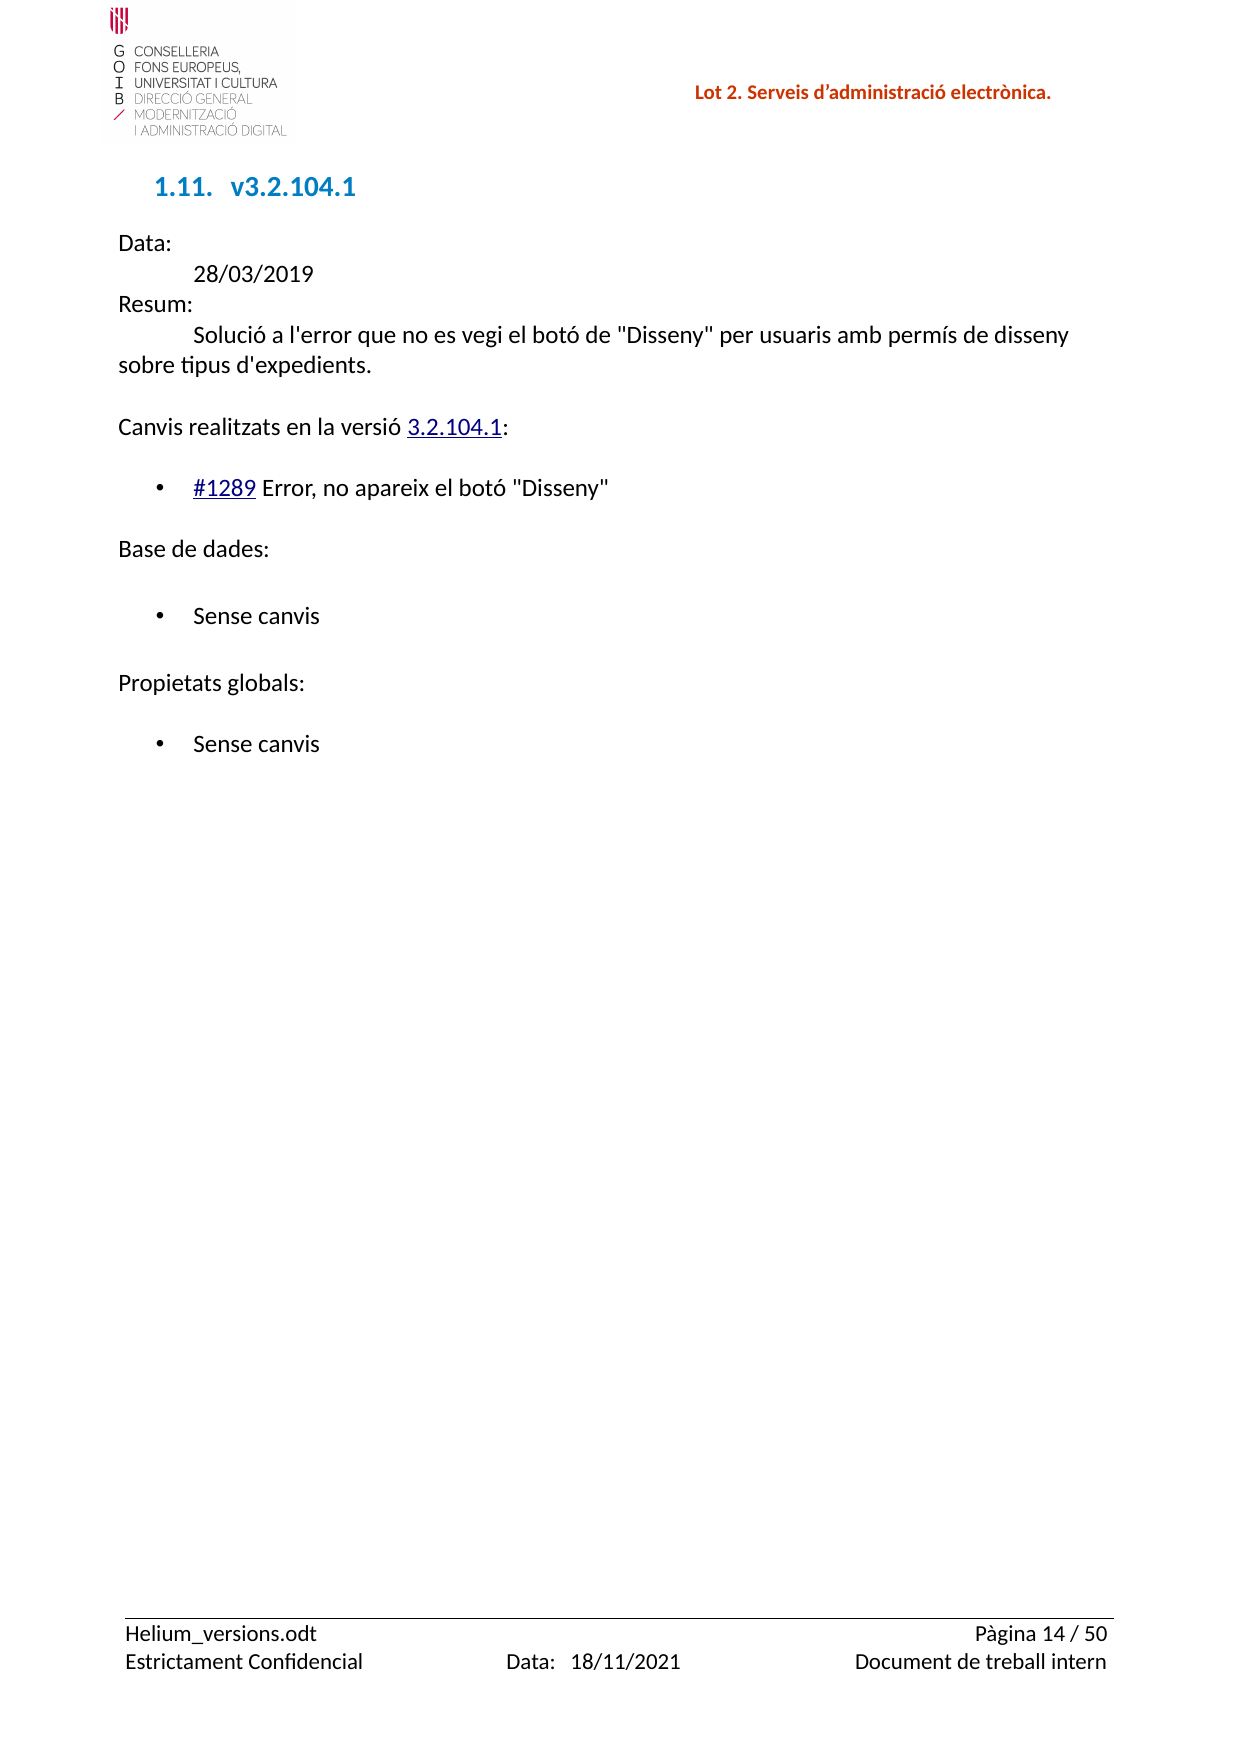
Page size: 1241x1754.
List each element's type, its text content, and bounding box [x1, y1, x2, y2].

list Sense canvis [156, 600, 1122, 630]
text Resum: [118, 289, 1122, 319]
subtitle v3.2.104.1 [153, 168, 1122, 204]
text Solució a l'error que no es vegi el botó de "Disseny" per usuaris amb permís de disseny sobre tipus d'expedients. [118, 319, 1122, 380]
text Propietats globals: [118, 667, 1122, 697]
list #1289 Error, no apareix el botó "Disseny" [156, 472, 1122, 502]
text Canvis realitzats en la versió 3.2.104.1: [118, 411, 1122, 441]
picture [100, 0, 297, 144]
list Sense canvis [156, 728, 1122, 758]
text Data: [118, 228, 1122, 258]
text Base de dades: [118, 533, 1122, 563]
text 28/03/2019 [118, 258, 1122, 289]
